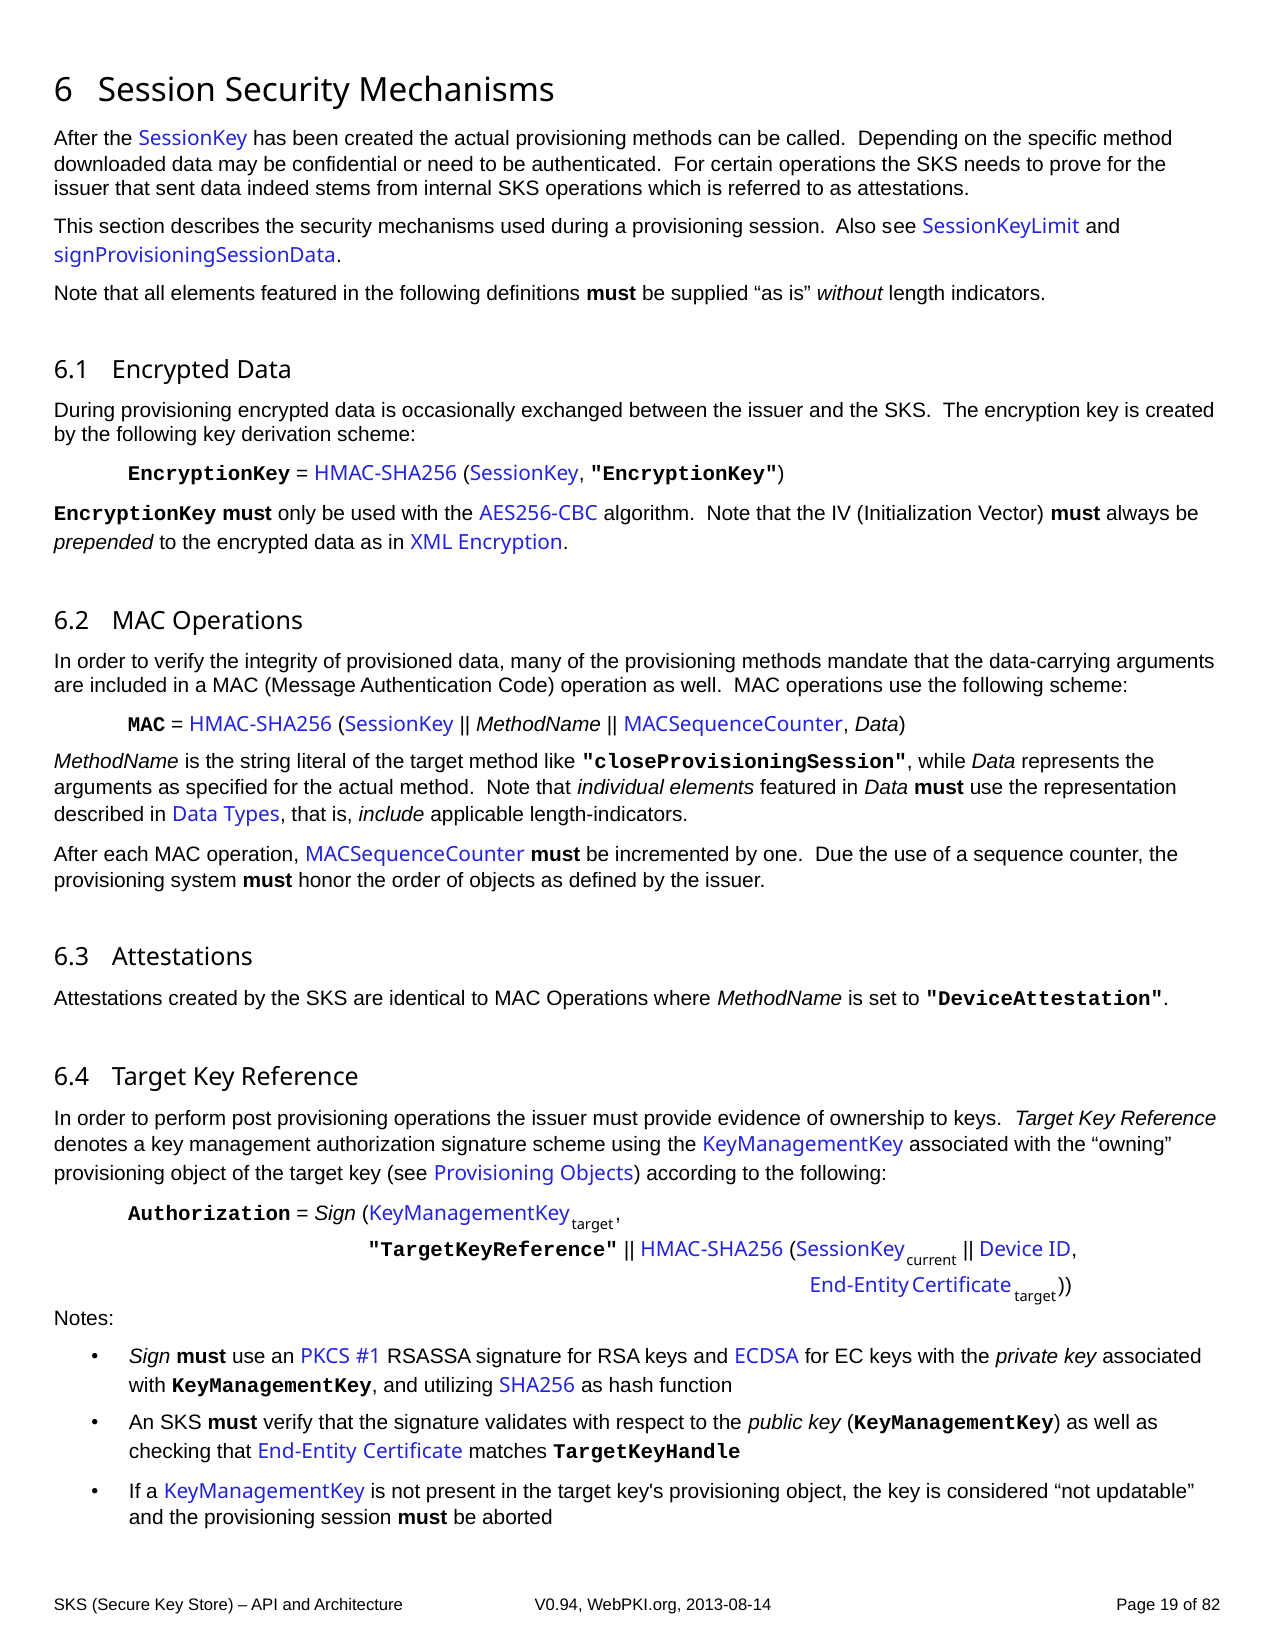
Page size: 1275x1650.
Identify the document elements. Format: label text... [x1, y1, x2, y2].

text During provisioning encrypted data is occasionally exchanged between the issuer and the SKS. The encryption key is created by the following key derivation scheme: [54, 398, 1221, 446]
subtitle Attestations [54, 939, 1221, 973]
text End-Entity Certificate target )) [54, 1270, 1221, 1306]
text In order to verify the integrity of provisioned data, many of the provisioning methods mandate that the data-carrying arguments are included in a MAC (Message Authentication Code) operation as well. MAC operations use the following scheme: [54, 649, 1221, 697]
text After each MAC operation, MACSequenceCounter must be incremented by one. Due the use of a sequence counter, the provisioning system must honor the order of objects as defined by the issuer. [54, 839, 1221, 892]
subtitle Encrypted Data [54, 352, 1221, 386]
list If a KeyManagementKey is not present in the target key's provisioning object, the key is considered “not updatable” and the provisioning session must be aborted [91, 1476, 1221, 1529]
text MAC = HMAC-SHA256 (SessionKey || MethodName || MACSequenceCounter, Data) [54, 709, 1221, 737]
subtitle Target Key Reference [54, 1059, 1221, 1093]
text In order to perform post provisioning operations the issuer must provide evidence of ownership to keys. Target Key Reference denotes a key management authorization signature scheme using the KeyManagementKey associated with the “owning” provisioning object of the target key (see Provisioning Objects) according to the following: [54, 1105, 1221, 1186]
text Notes: [54, 1306, 1221, 1330]
subtitle Session Security Mechanisms [54, 66, 1221, 111]
text EncryptionKey must only be used with the AES256-CBC algorithm. Note that the IV (Initialization Vector) must always be prepended to the encrypted data as in XML Encryption. [54, 498, 1221, 555]
text Authorization = Sign (KeyManagementKey target , "TargetKeyReference" || HMAC-SHA256 (SessionKey current || Device ID, [54, 1198, 1221, 1270]
text This section describes the security mechanisms used during a provisioning session. Also see SessionKeyLimit and signProvisioningSessionData. [54, 212, 1221, 268]
text MethodName is the string literal of the target method like "closeProvisioningSession", while Data represents the arguments as specified for the actual method. Note that individual elements featured in Data must use the representation described in Data Types, that is, include applicable length-indicators. [54, 749, 1221, 827]
text EncryptionKey = HMAC-SHA256 (SessionKey, "EncryptionKey") [54, 458, 1221, 486]
list An SKS must verify that the signature validates with respect to the public key (KeyManagementKey) as well as checking that End-Entity Certificate matches TargetKeyHandle [91, 1410, 1221, 1464]
subtitle MAC Operations [54, 603, 1221, 637]
text Attestations created by the SKS are identical to MAC Operations where MethodName is set to "DeviceAttestation". [54, 986, 1221, 1011]
list Sign must use an PKCS #1 RSASSA signature for RSA keys and ECDSA for EC keys with the private key associated with KeyManagementKey, and utilizing SHA256 as hash function [91, 1341, 1221, 1398]
text After the SessionKey has been created the actual provisioning methods can be called. Depending on the specific method downloaded data may be confidential or need to be authenticated. For certain operations the SKS needs to prove for the issuer that sent data indeed stems from internal SKS operations which is referred to as attestations. [54, 123, 1221, 200]
text Note that all elements featured in the following definitions must be supplied “as is” without length indicators. [54, 280, 1221, 304]
